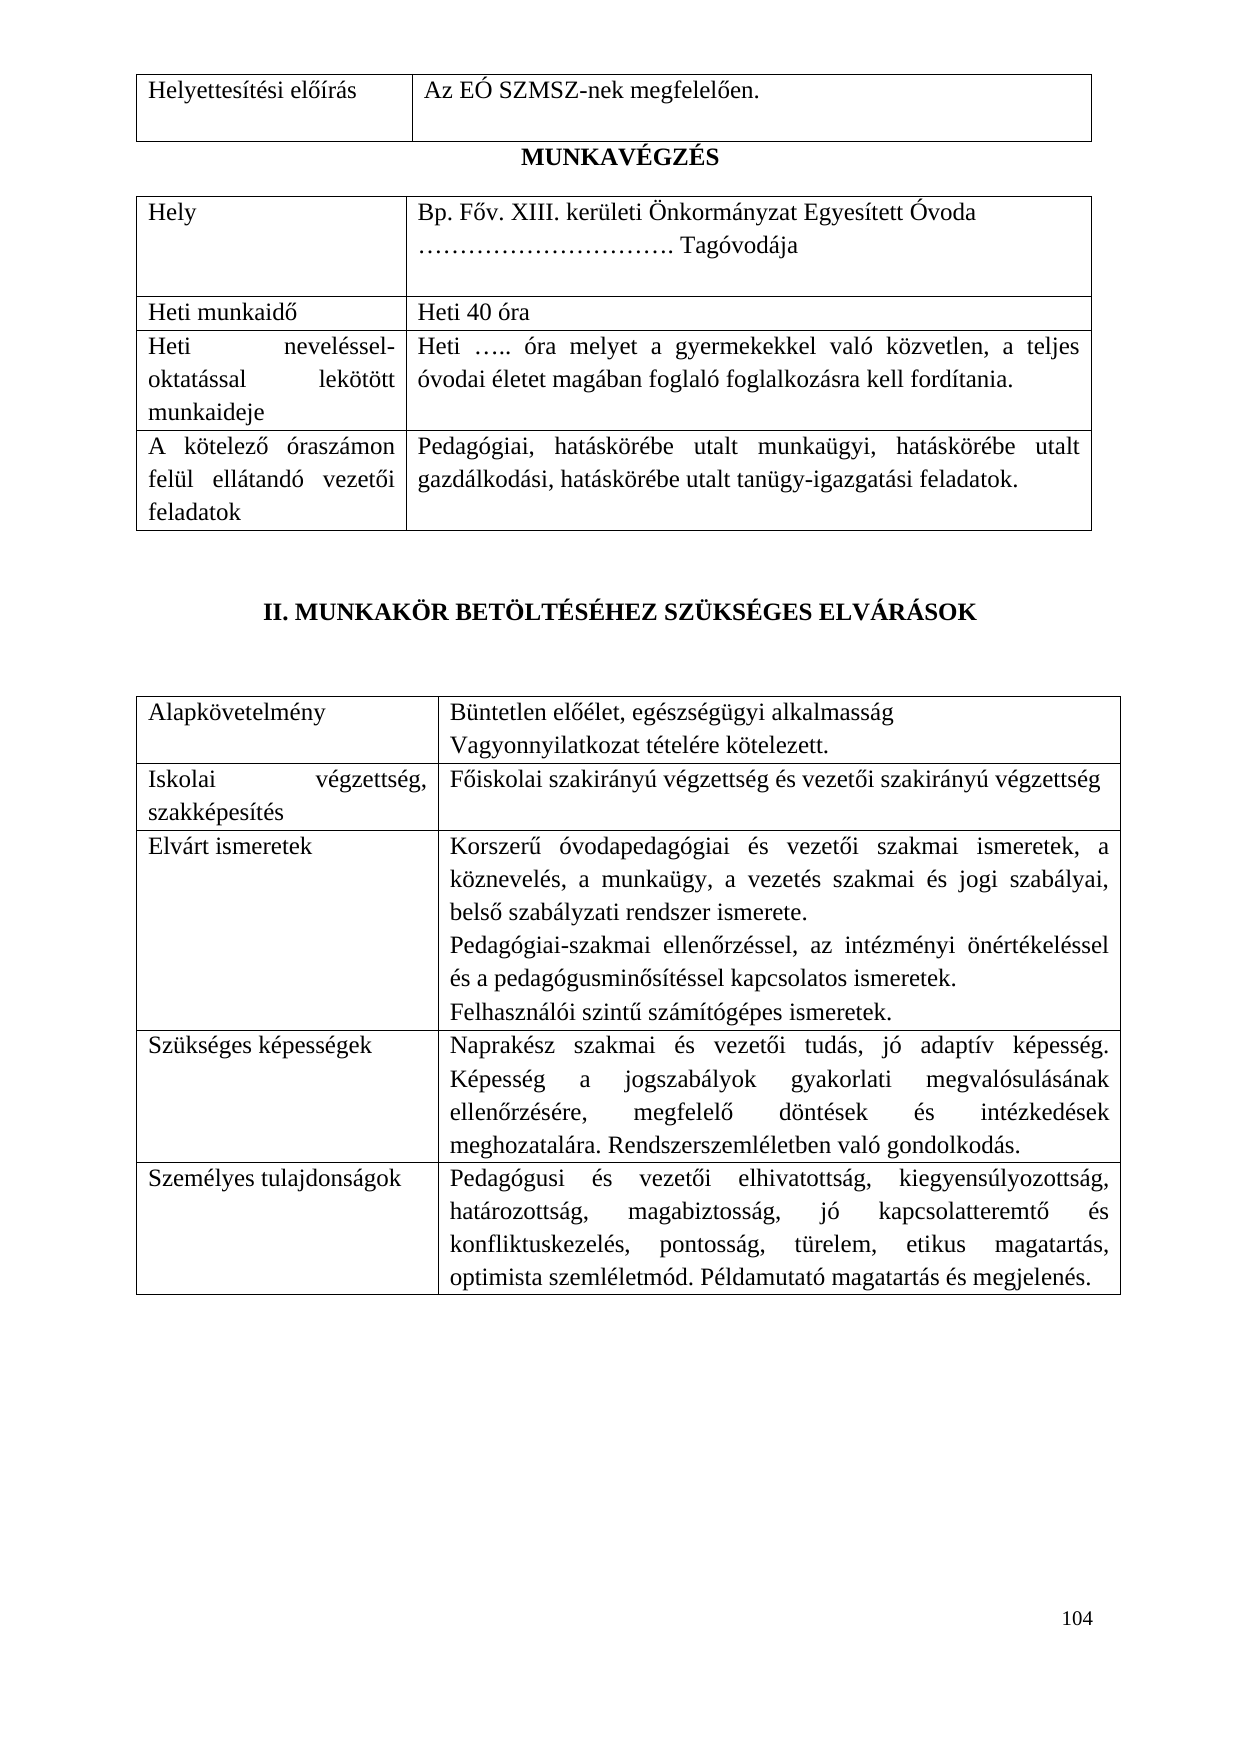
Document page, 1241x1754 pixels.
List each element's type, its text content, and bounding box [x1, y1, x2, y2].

table_cell Pedagógusi és vezetői elhivatottság, kiegyensúlyozottság, határozottság, magabiztosság, jó kapcsolatteremtő és konfliktuskezelés, pontosság, türelem, etikus magatartás, optimista szemléletmód. Példamutató magatartás és megjelenés. [439, 1163, 1120, 1294]
table_cell Naprakész szakmai és vezetői tudás, jó adaptív képesség. Képesség a jogszabályok gyakorlati megvalósulásának ellenőrzésére, megfelelő döntések és intézkedések meghozatalára. Rendszerszemléletben való gondolkodás. [439, 1031, 1120, 1162]
table_cell Heti ….. óra melyet a gyermekekkel való közvetlen, a teljes óvodai életet magában foglaló foglalkozásra kell fordítania. [407, 331, 1091, 430]
table_cell Az EÓ SZMSZ-nek megfelelően. [413, 75, 1091, 141]
table_cell Iskolai végzettség, szakképesítés [137, 764, 438, 830]
table_header Hely [137, 197, 406, 296]
table_header Büntetlen előélet, egészségügyi alkalmasság Vagyonnyilatkozat tételére kötelezett. [439, 697, 1120, 763]
table_cell Heti 40 óra [407, 297, 1091, 330]
table_header Bp. Főv. XIII. kerületi Önkormányzat Egyesített Óvoda …………………………. Tagóvodája [407, 197, 1091, 296]
table_cell Pedagógiai, hatáskörébe utalt munkaügyi, hatáskörébe utalt gazdálkodási, hatáskörébe utalt tanügy-igazgatási feladatok. [407, 431, 1091, 530]
text MUNKAVÉGZÉS [148, 142, 1093, 171]
table_cell Szükséges képességek [137, 1031, 438, 1162]
table_cell A kötelező óraszámon felül ellátandó vezetői feladatok [137, 431, 406, 530]
table_cell Heti munkaidő [137, 297, 406, 330]
table_cell Korszerű óvodapedagógiai és vezetői szakmai ismeretek, a köznevelés, a munkaügy, a vezetés szakmai és jogi szabályai, belső szabályzati rendszer ismerete. Pedagógiai-szakmai ellenőrzéssel, az intézményi önértékeléssel és a pedagógusminősítéssel kapcsolatos ismeretek. Felhasználói szintű számítógépes ismeretek. [439, 831, 1120, 1029]
table_cell Elvárt ismeretek [137, 831, 438, 1029]
table_cell Heti neveléssel-oktatással lekötött munkaideje [137, 331, 406, 430]
table_cell Főiskolai szakirányú végzettség és vezetői szakirányú végzettség [439, 764, 1120, 830]
table_cell Helyettesítési előírás [137, 75, 412, 141]
table_header Alapkövetelmény [137, 697, 438, 763]
text II. MUNKAKÖR BETÖLTÉSÉHEZ SZÜKSÉGES ELVÁRÁSOK [148, 597, 1093, 626]
table_cell Személyes tulajdonságok [137, 1163, 438, 1294]
